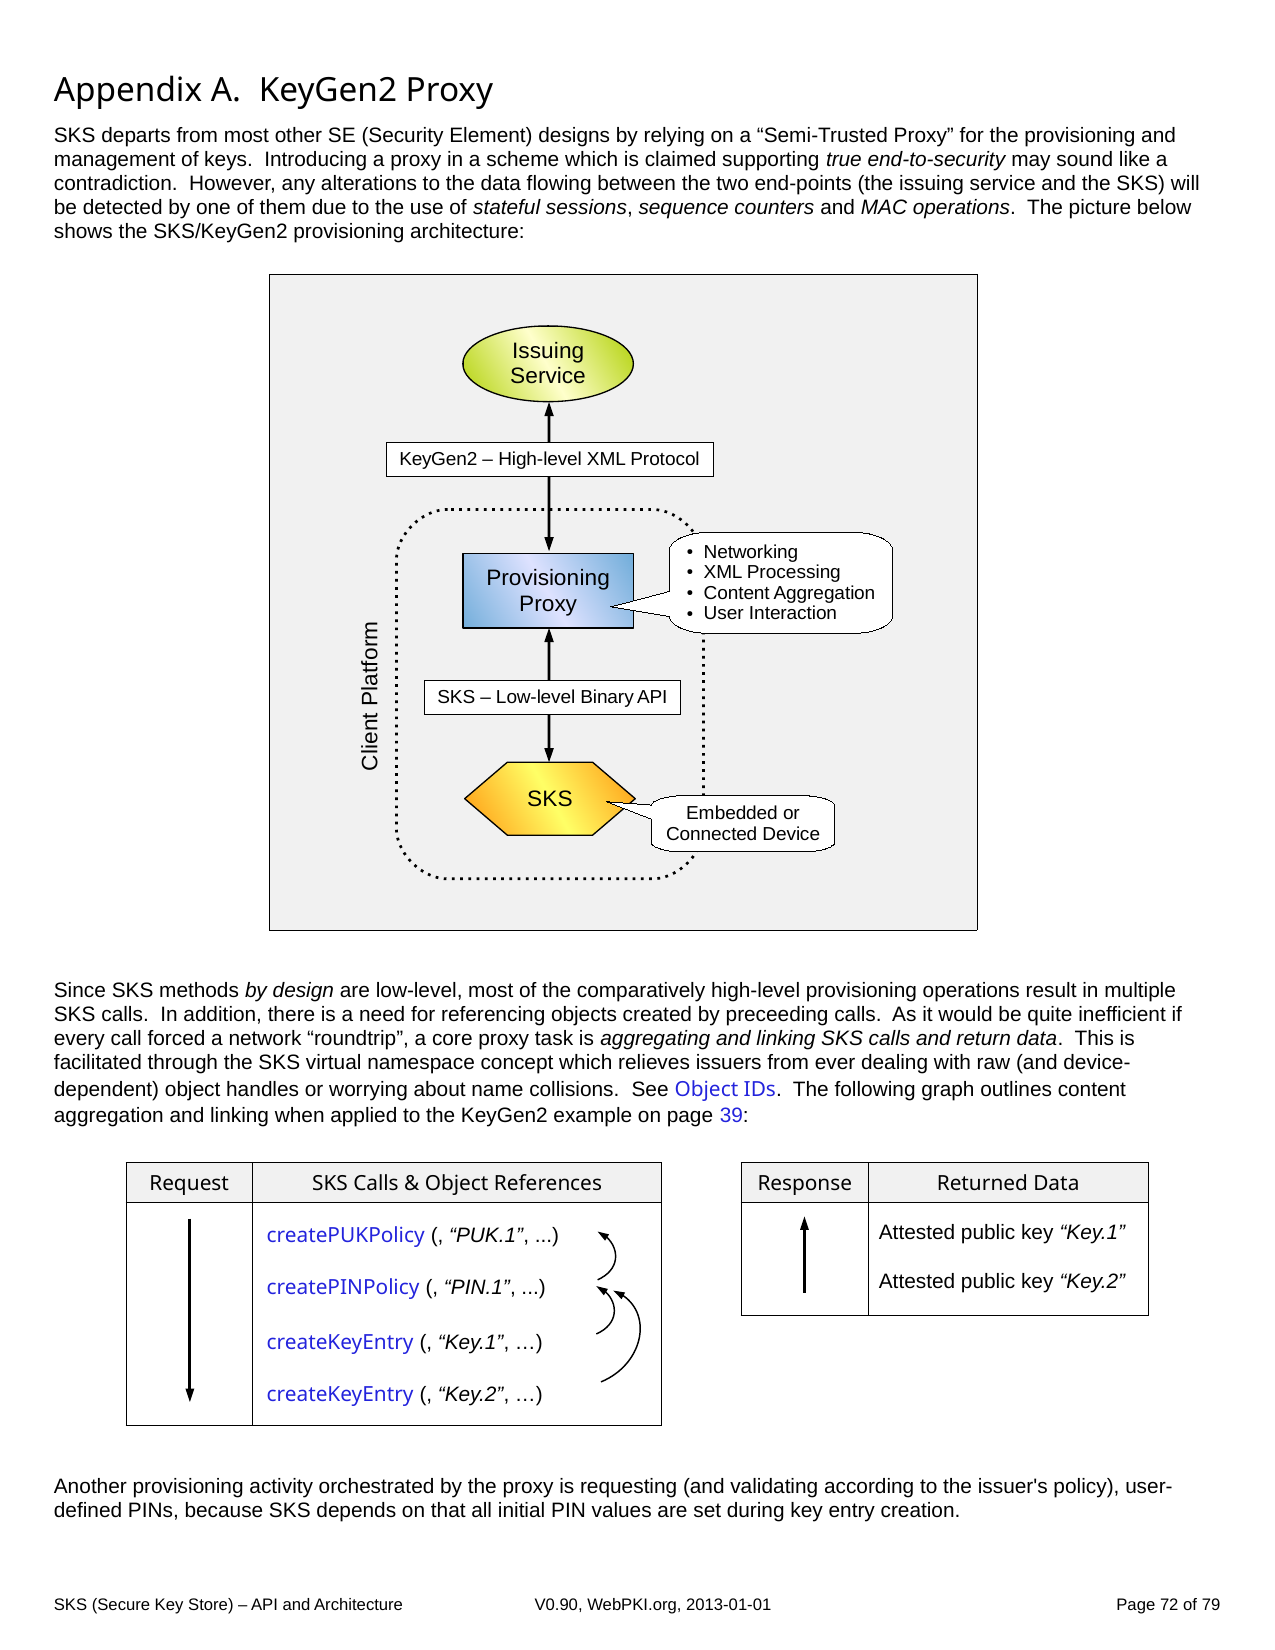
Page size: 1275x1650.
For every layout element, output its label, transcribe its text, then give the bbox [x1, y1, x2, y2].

table_cell [127, 1203, 252, 1425]
table_cell createKeyEntry (, “Key.2”, …) [253, 1368, 582, 1425]
text Another provisioning activity orchestrated by the proxy is requesting (and validating according to the issuer's policy), user-defined PINs, because SKS depends on that all initial PIN values are set during key entry creation. [54, 1473, 1221, 1521]
table_header Returned Data [869, 1163, 1148, 1202]
table_cell createPUKPolicy (, “PUK.1”, ...) [253, 1203, 582, 1260]
table_cell createKeyEntry (, “Key.1”, …) [253, 1315, 582, 1367]
subtitle KeyGen2 Proxy [54, 66, 1221, 111]
text Since SKS methods by design are low-level, most of the comparatively high-level provisioning operations result in multiple SKS calls. In addition, there is a need for referencing objects created by preceeding calls. As it would be quite inefficient if every call forced a network “roundtrip”, a core proxy task is aggregating and linking SKS calls and return data. This is facilitated through the SKS virtual namespace concept which relieves issuers from ever dealing with raw (and device-dependent) object handles or worrying about name collisions. See Object IDs. The following graph outlines content aggregation and linking when applied to the KeyGen2 example on page 34: [54, 978, 1221, 1127]
table_cell [741, 1316, 868, 1425]
table_cell [582, 1203, 661, 1425]
table_cell createPINPolicy (, “PIN.1”, ...) [253, 1260, 582, 1315]
table_cell [868, 1316, 1148, 1425]
table_header Request [127, 1163, 252, 1202]
text SKS departs from most other SE (Security Element) designs by relying on a “Semi-Trusted Proxy” for the provisioning and management of keys. Introducing a proxy in a scheme which is claimed supporting true end-to-security may sound like a contradiction. However, any alterations to the data flowing between the two end-points (the issuing service and the SKS) will be detected by one of them due to the use of stateful sessions, sequence counters and MAC operations. The picture below shows the SKS/KeyGen2 provisioning architecture: [54, 123, 1221, 243]
table_header Response [742, 1163, 868, 1202]
table_cell Attested public key “Key.2” [869, 1260, 1148, 1315]
table_cell [742, 1203, 868, 1315]
table_cell Attested public key “Key.1” [869, 1203, 1148, 1260]
table_header [662, 1162, 741, 1425]
table_header SKS Calls & Object References [253, 1163, 661, 1202]
